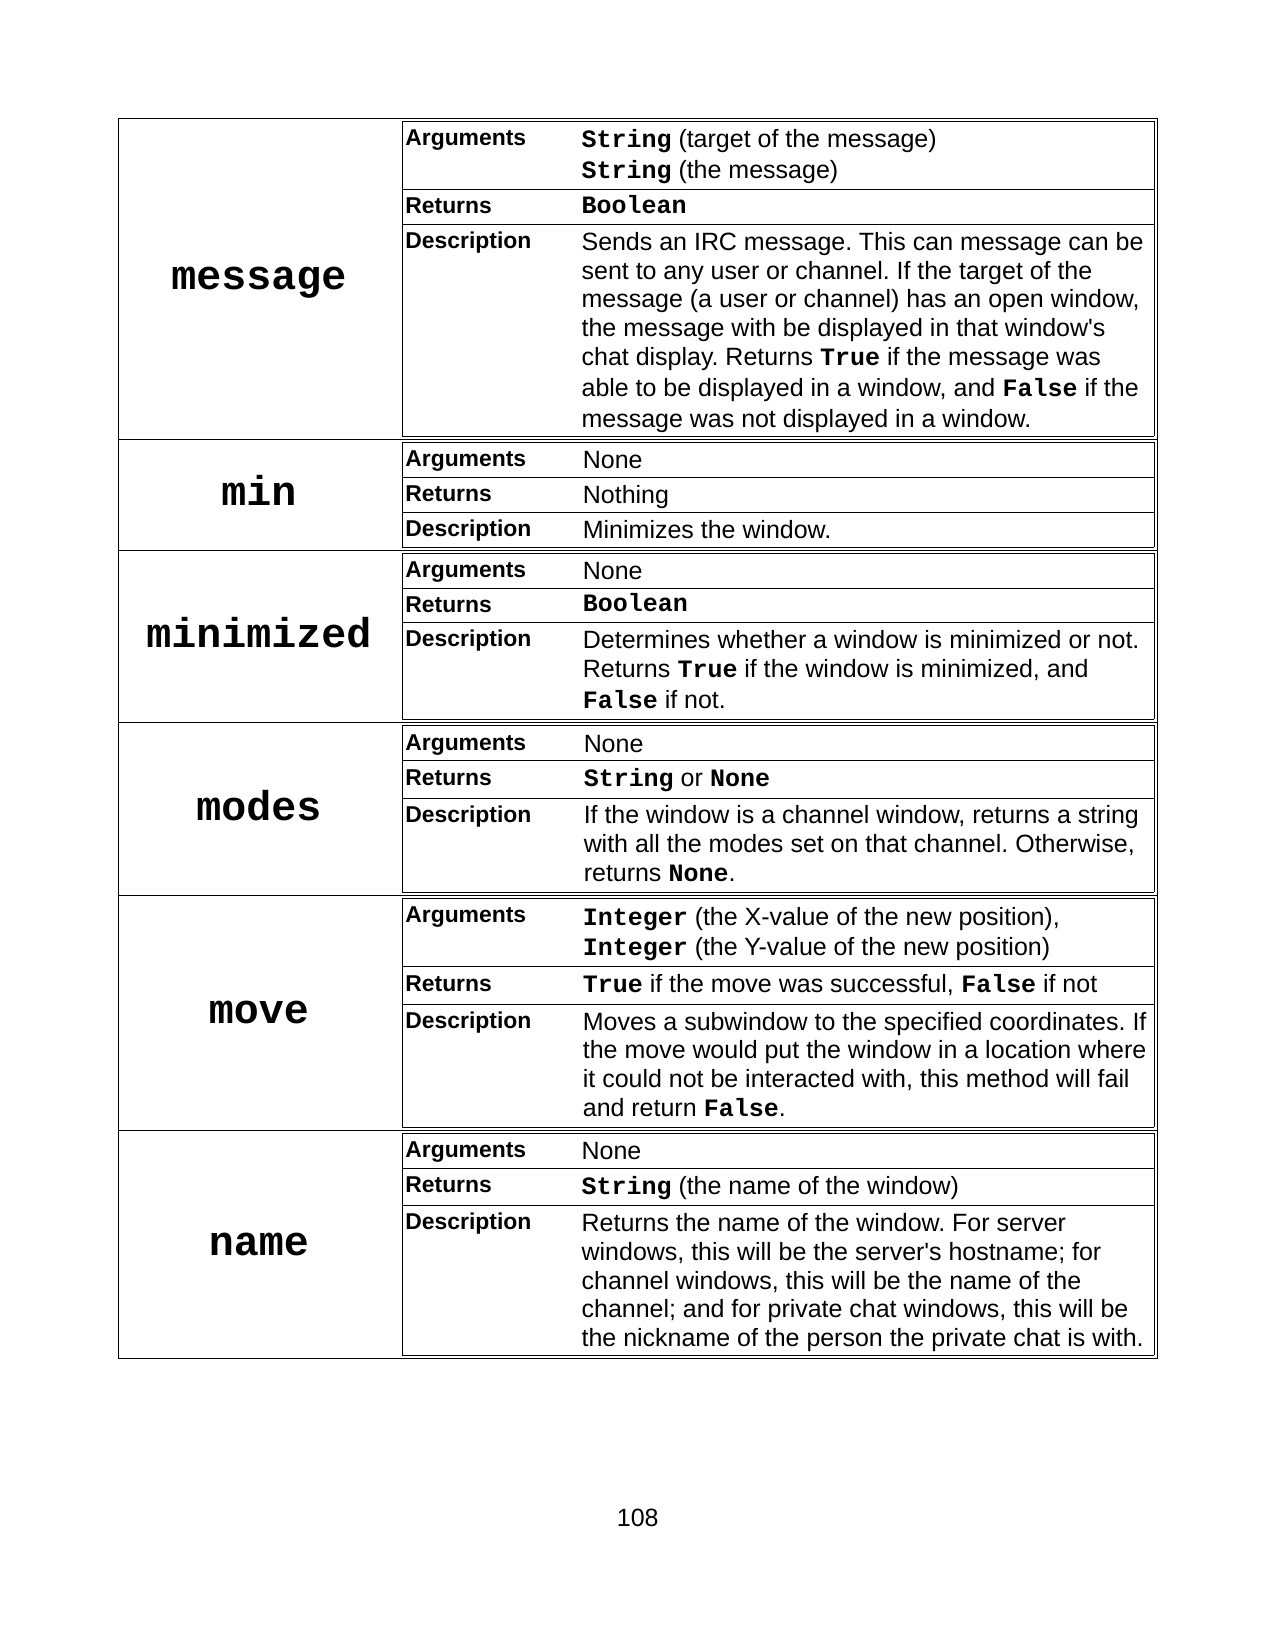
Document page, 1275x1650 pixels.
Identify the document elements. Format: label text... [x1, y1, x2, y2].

table_cell String (the name of the window) [578, 1169, 1154, 1205]
table_cell Boolean [580, 589, 1154, 622]
table_cell If the window is a channel window, returns a string with all the modes set on that channel. Otherwise, returns None. [581, 799, 1154, 892]
table_header Arguments [403, 554, 580, 588]
table_header Arguments [403, 1134, 578, 1168]
table_header Arguments [403, 443, 580, 477]
table_cell message [119, 119, 399, 439]
table_cell Description [403, 513, 580, 547]
table_cell [399, 896, 1157, 1130]
table_cell [399, 440, 1157, 550]
table_cell Description [403, 623, 580, 719]
table_cell Description [403, 799, 581, 892]
table_cell Boolean [578, 190, 1154, 224]
table_cell Nothing [580, 478, 1154, 512]
table_header Arguments [403, 726, 581, 760]
table_cell modes [119, 723, 399, 895]
table_cell Returns [403, 190, 578, 224]
table_cell Returns [403, 478, 580, 512]
table_cell [399, 723, 1157, 895]
table_header None [578, 1134, 1154, 1168]
table_cell Returns the name of the window. For server windows, this will be the server's hostname; for channel windows, this will be the name of the channel; and for private chat windows, this will be the nickname of the person the private chat is with. [578, 1206, 1154, 1355]
table_cell Returns [403, 761, 581, 797]
table_cell Description [403, 1005, 580, 1127]
table_cell move [119, 896, 399, 1130]
table_header None [580, 554, 1154, 588]
table_cell Sends an IRC message. This can message can be sent to any user or channel. If the target of the message (a user or channel) has an open window, the message with be displayed in that window's chat display. Returns True if the message was able to be displayed in a window, and False if the message was not displayed in a window. [578, 225, 1154, 436]
table_cell Returns [403, 589, 580, 622]
table_header None [581, 726, 1154, 760]
table_header Arguments [403, 122, 578, 189]
table_header Integer (the X-value of the new position), Integer (the Y-value of the new position) [580, 899, 1154, 966]
table_cell Minimizes the window. [580, 513, 1154, 547]
table_cell [399, 551, 1157, 722]
table_cell True if the move was successful, False if not [580, 967, 1154, 1003]
table_header Arguments [403, 899, 580, 966]
table_cell Description [403, 1206, 578, 1355]
table_cell name [119, 1131, 399, 1358]
table_header None [580, 443, 1154, 477]
table_cell String or None [581, 761, 1154, 797]
table_cell Moves a subwindow to the specified coordinates. If the move would put the window in a location where it could not be interacted with, this method will fail and return False. [580, 1005, 1154, 1127]
table_cell min [119, 440, 399, 550]
table_header String (target of the message) String (the message) [578, 122, 1154, 189]
table_cell Returns [403, 1169, 578, 1205]
table_cell Description [403, 225, 578, 436]
table_cell [399, 119, 1157, 439]
table_cell Determines whether a window is minimized or not. Returns True if the window is minimized, and False if not. [580, 623, 1154, 719]
table_cell [399, 1131, 1157, 1358]
table_cell Returns [403, 967, 580, 1003]
table_cell minimized [119, 551, 399, 722]
